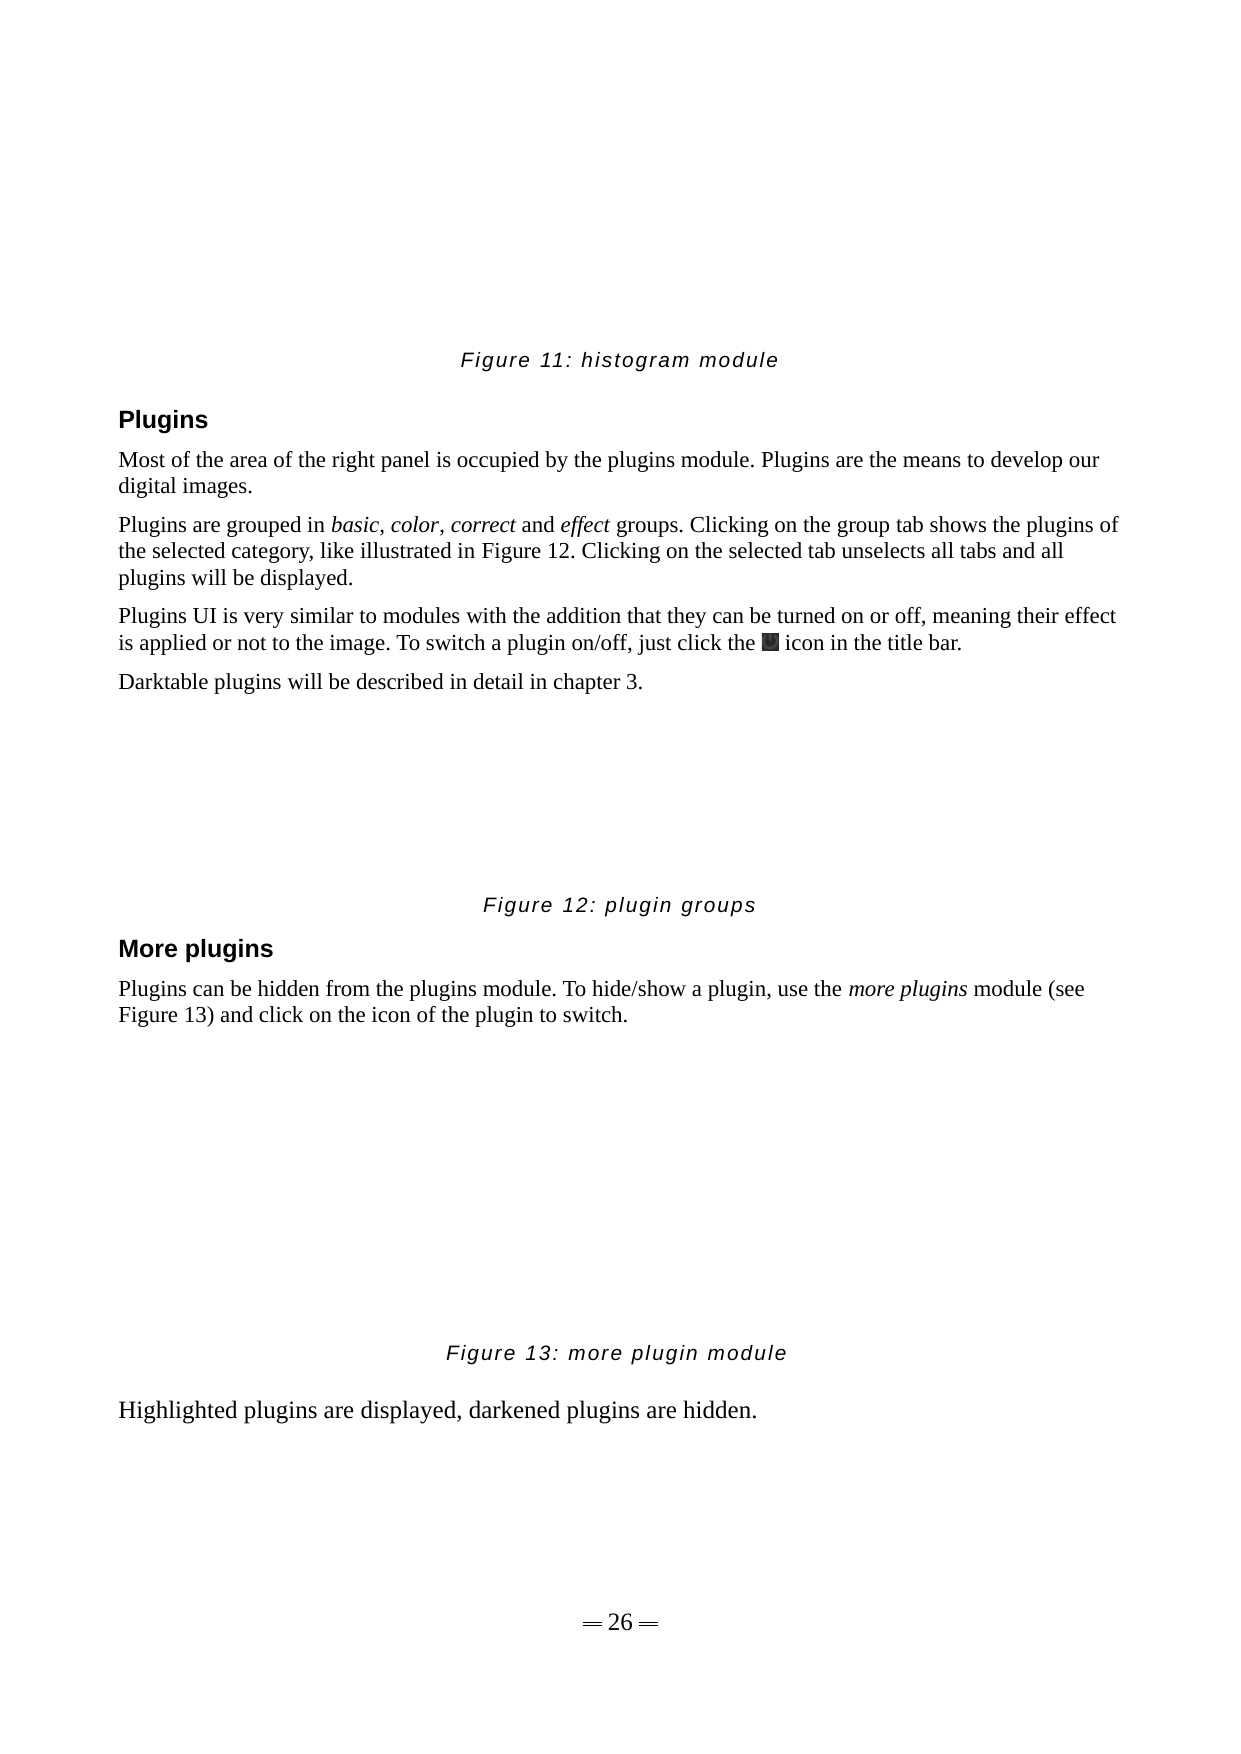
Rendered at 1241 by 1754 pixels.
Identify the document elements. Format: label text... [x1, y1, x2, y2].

text [423, 714, 817, 726]
text Plugins can be hidden from the plugins module. To hide/show a plugin, use the more plugins module (see Figure 13) and click on the icon of the plugin to switch. [118, 975, 1122, 1028]
picture [761, 633, 779, 651]
subtitle Plugins [118, 118, 1122, 434]
text Plugins are grouped in basic, color, correct and effect groups. Clicking on the group tab shows the plugins of the selected category, like illustrated in Figure 12. Clicking on the selected tab unselects all tabs and all plugins will be displayed. [118, 511, 1122, 590]
text Darktable plugins will be described in detail in chapter 3. [118, 668, 1122, 694]
text Highlighted plugins are displayed, darkened plugins are hidden. [118, 1040, 1122, 1423]
subtitle More plugins [118, 730, 1122, 963]
text [422, 1035, 812, 1047]
text Most of the area of the right panel is occupied by the plugins module. Plugins are the means to develop our digital images. [118, 446, 1122, 498]
text Figure 11: histogram module [164, 130, 1076, 372]
text Figure 13: more plugin module [422, 1047, 812, 1365]
text Figure 12: plugin groups [423, 726, 817, 917]
text Plugins UI is very similar to modules with the addition that they can be turned on or off, meaning their effect is applied or not to the image. To switch a plugin on/off, just click the icon in the title bar. [118, 602, 1122, 655]
